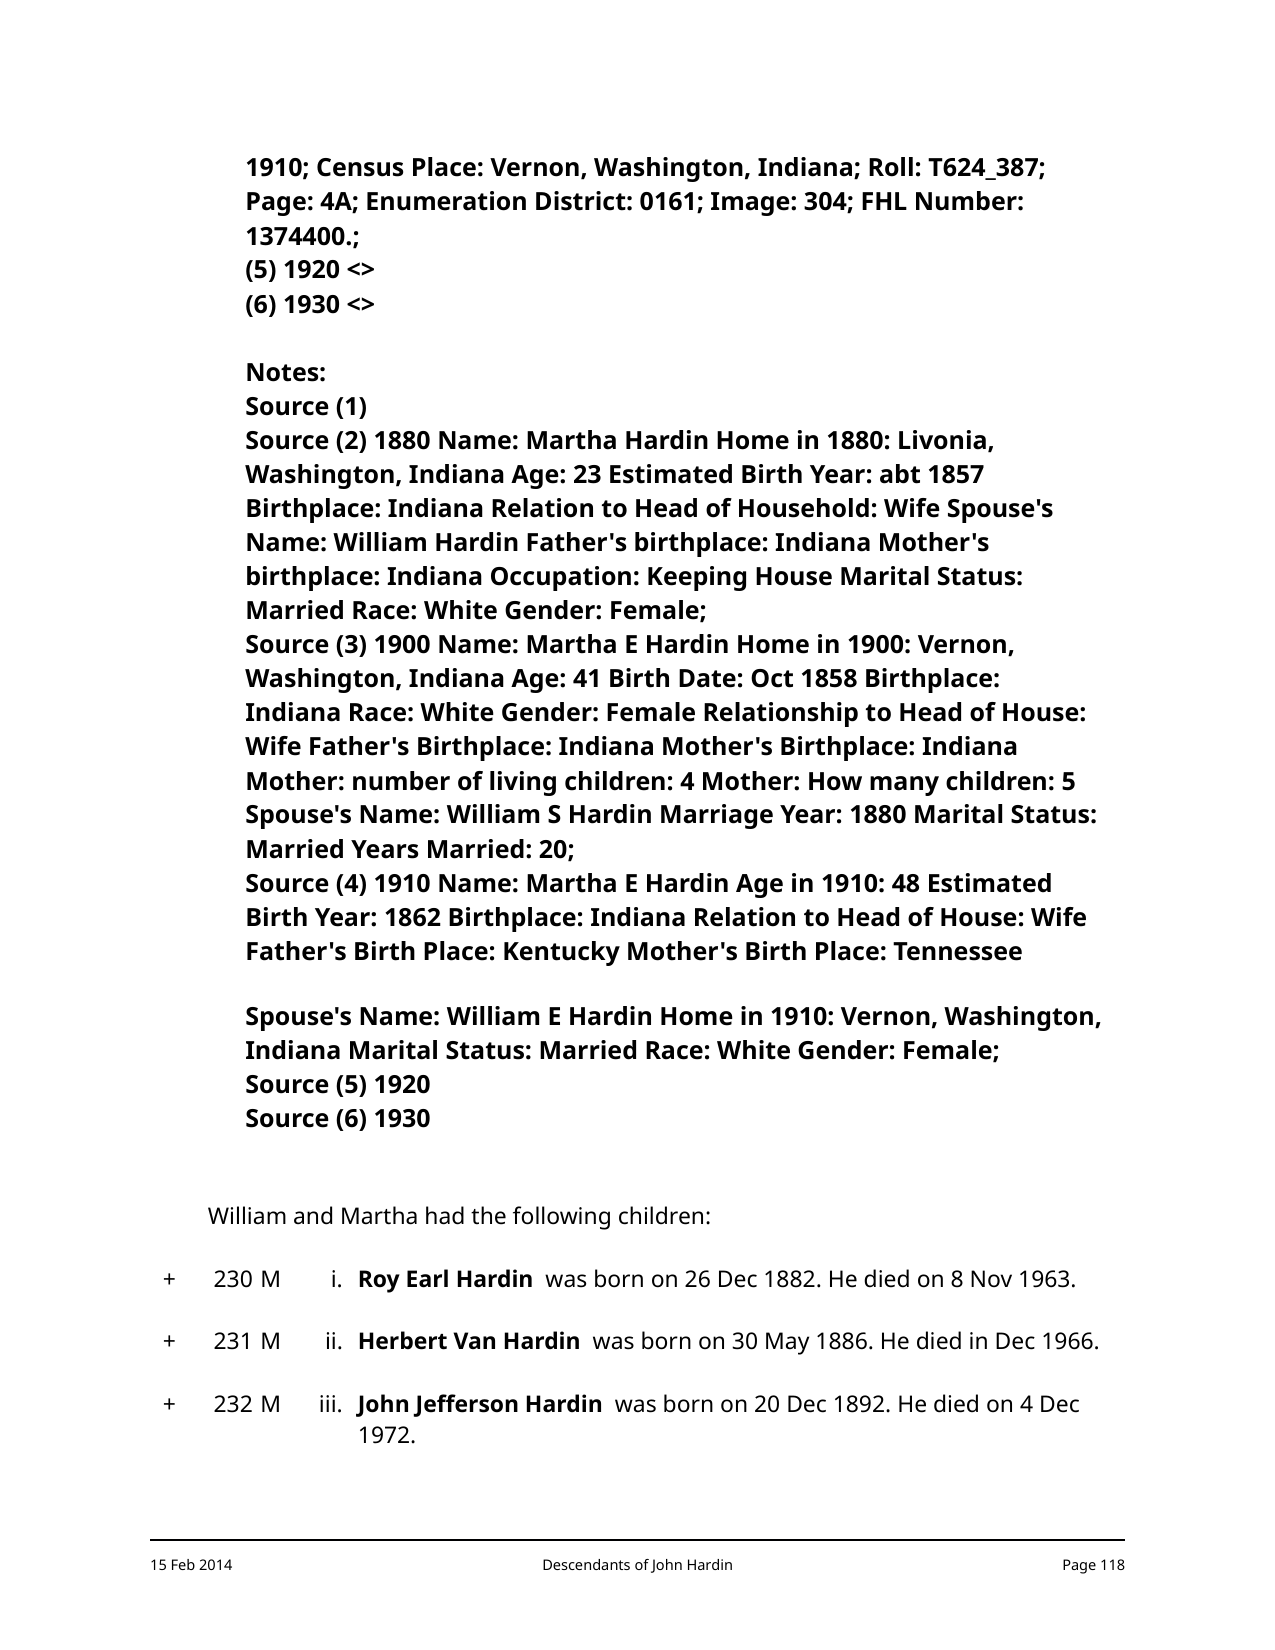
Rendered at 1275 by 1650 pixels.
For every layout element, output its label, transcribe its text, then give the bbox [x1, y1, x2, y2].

text Birth Year: 1862 Birthplace: Indiana Relation to Head of House: Wife [245, 899, 1125, 933]
text + 231 M ii. Herbert Van Hardin was born on 30 May 1886. He died in Dec 1966. [163, 1325, 1125, 1357]
text Mother: number of living children: 4 Mother: How many children: 5 [245, 763, 1125, 797]
text + 232 M iii. John Jefferson Hardin was born on 20 Dec 1892. He died on 4 Dec 1972. [163, 1388, 1125, 1450]
text Spouse's Name: William E Hardin Home in 1910: Vernon, Washington, [245, 999, 1125, 1033]
text Father's Birth Place: Kentucky Mother's Birth Place: Tennessee [245, 933, 1125, 967]
text Page: 4A; Enumeration District: 0161; Image: 304; FHL Number: [245, 184, 1125, 218]
text Source (6) 1930 [245, 1101, 1125, 1135]
text Indiana Marital Status: Married Race: White Gender: Female; [245, 1033, 1125, 1067]
text (6) 1930 <> [245, 286, 1125, 320]
text Wife Father's Birthplace: Indiana Mother's Birthplace: Indiana [245, 729, 1125, 763]
text Source (2) 1880 Name: Martha Hardin Home in 1880: Livonia, [245, 422, 1125, 457]
text Source (4) 1910 Name: Martha E Hardin Age in 1910: 48 Estimated [245, 865, 1125, 899]
text Name: William Hardin Father's birthplace: Indiana Mother's [245, 525, 1125, 559]
text William and Martha had the following children: [208, 1200, 1125, 1232]
text 1910; Census Place: Vernon, Washington, Indiana; Roll: T624_387; [245, 150, 1125, 184]
text Washington, Indiana Age: 41 Birth Date: Oct 1858 Birthplace: [245, 661, 1125, 695]
text Notes: [245, 354, 1125, 388]
text birthplace: Indiana Occupation: Keeping House Marital Status: [245, 559, 1125, 593]
text Source (5) 1920 [245, 1067, 1125, 1101]
text Birthplace: Indiana Relation to Head of Household: Wife Spouse's [245, 491, 1125, 525]
text Source (1) [245, 388, 1125, 422]
text Spouse's Name: William S Hardin Marriage Year: 1880 Marital Status: [245, 797, 1125, 831]
text Married Race: White Gender: Female; [245, 593, 1125, 627]
text (5) 1920 <> [245, 252, 1125, 286]
text Married Years Married: 20; [245, 831, 1125, 865]
text 1374400.; [245, 218, 1125, 252]
text Source (3) 1900 Name: Martha E Hardin Home in 1900: Vernon, [245, 627, 1125, 661]
text Washington, Indiana Age: 23 Estimated Birth Year: abt 1857 [245, 457, 1125, 491]
text Indiana Race: White Gender: Female Relationship to Head of House: [245, 695, 1125, 729]
text + 230 M i. Roy Earl Hardin was born on 26 Dec 1882. He died on 8 Nov 1963. [163, 1263, 1125, 1294]
